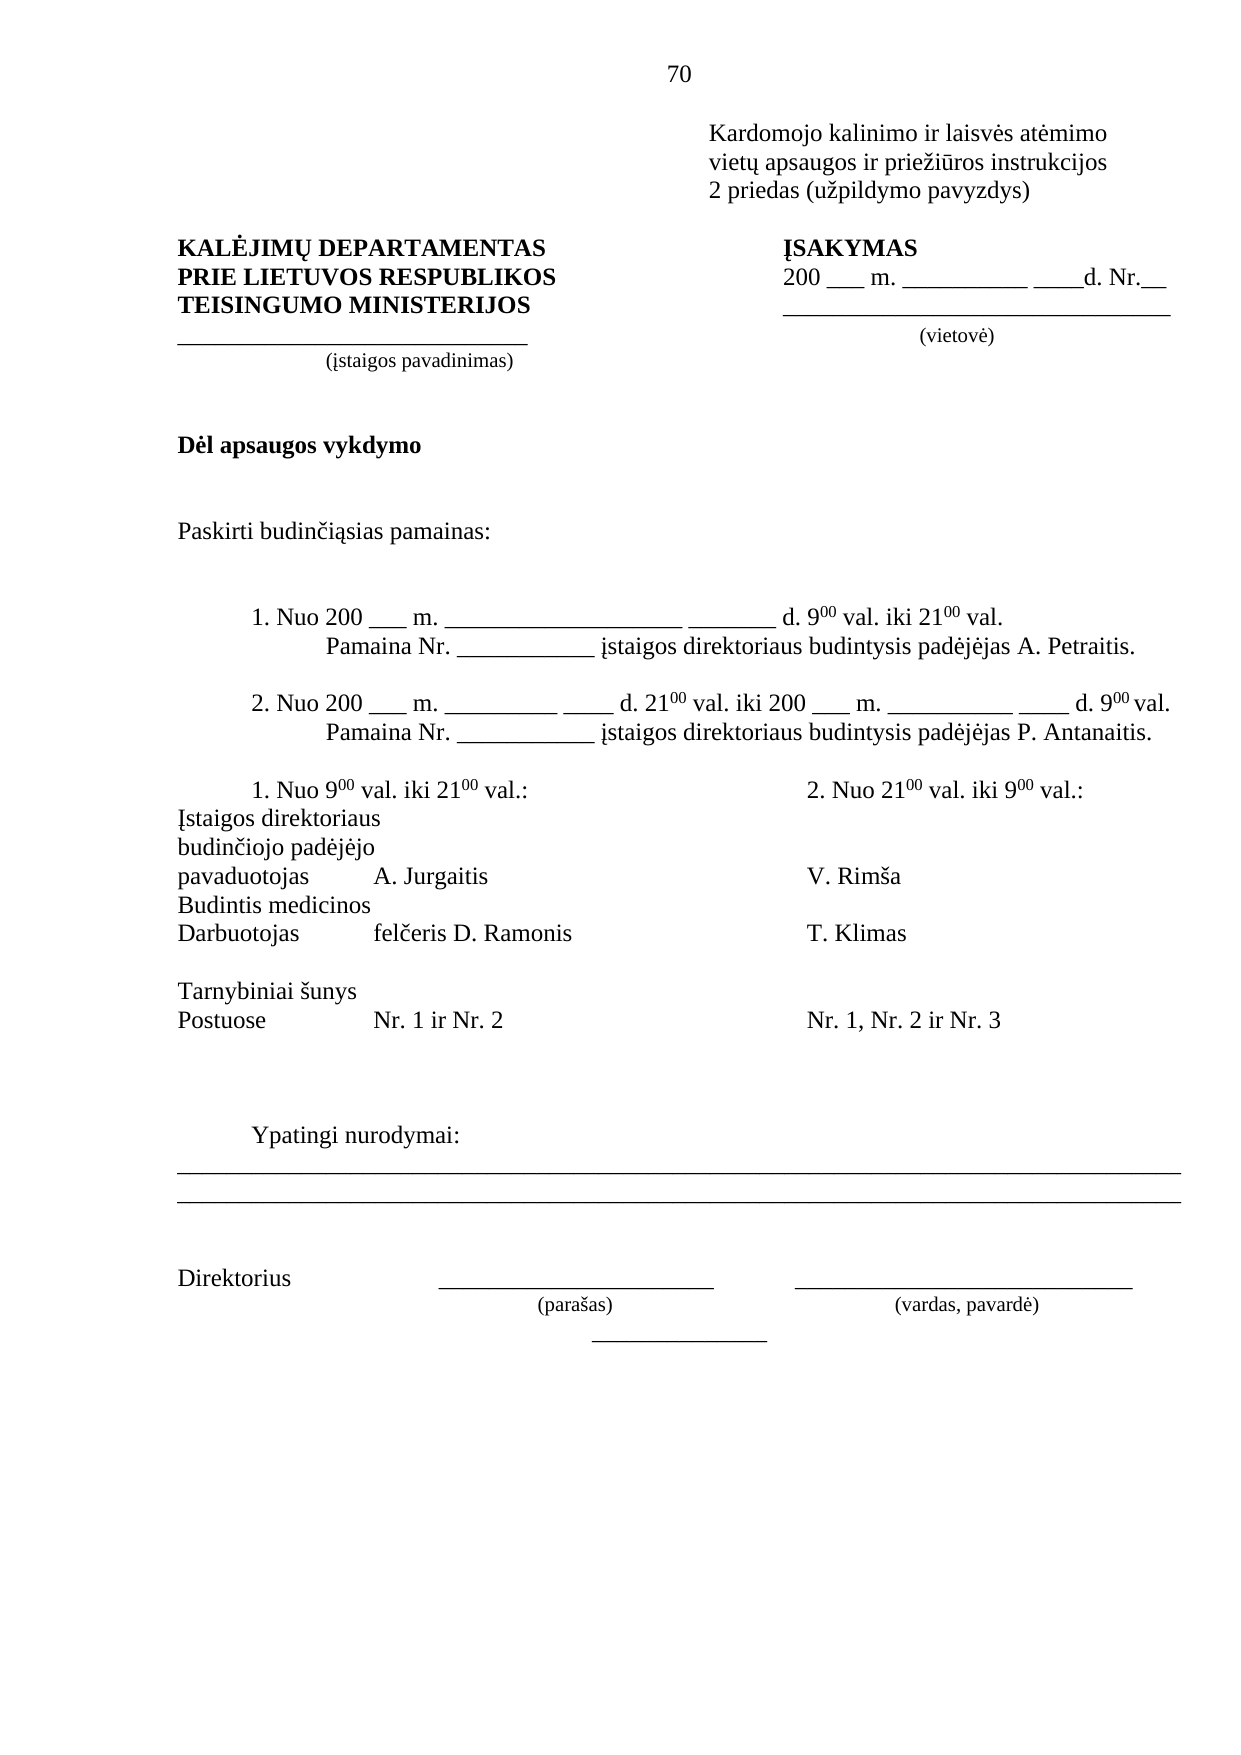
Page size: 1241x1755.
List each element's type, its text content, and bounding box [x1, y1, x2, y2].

text 1. Nuo 900 val. iki 2100 val.: 2. Nuo 2100 val. iki 900 val.: [177, 775, 1181, 803]
text ____________________________ (vietovė) [177, 319, 1181, 348]
text Tarnybiniai šunys [177, 976, 1181, 1005]
text 2 priedas (užpildymo pavyzdys) [177, 176, 1181, 204]
text PRIE LIETUVOS RESPUBLIKOS 200 ___ m. __________ ____d. Nr.__ [177, 262, 1181, 291]
text Direktorius ______________________ ___________________________ [177, 1263, 1181, 1292]
text Darbuotojas felčeris D. Ramonis T. Klimas [177, 918, 1181, 947]
text Ypatingi nurodymai: [177, 1120, 1181, 1148]
text Budintis medicinos [177, 890, 1181, 918]
text Kardomojo kalinimo ir laisvės atėmimo [709, 118, 1181, 147]
text KALĖJIMŲ DEPARTAMENTAS ĮSAKYMAS [177, 233, 1181, 262]
text ______________ [177, 1316, 1181, 1345]
text Įstaigos direktoriaus [177, 803, 1181, 832]
text 2. Nuo 200 ___ m. _________ ____ d. 2100 val. iki 200 ___ m. __________ ____ d. 900 val. [177, 688, 1181, 717]
text (parašas) (vardas, pavardė) [177, 1292, 1181, 1316]
text Dėl apsaugos vykdymo [177, 430, 1181, 458]
text Pamaina Nr. ___________ įstaigos direktoriaus budintysis padėjėjas P. Antanaitis. [177, 717, 1181, 746]
text Postuose Nr. 1 ir Nr. 2 Nr. 1, Nr. 2 ir Nr. 3 [177, 1005, 1181, 1033]
text Pamaina Nr. ___________ įstaigos direktoriaus budintysis padėjėjas A. Petraitis. [177, 631, 1181, 660]
text 1. Nuo 200 ___ m. ___________________ _______ d. 900 val. iki 2100 val. [177, 602, 1181, 631]
text TEISINGUMO MINISTERIJOS _______________________________ [177, 291, 1181, 319]
text Paskirti budinčiąsias pamainas: [177, 516, 1181, 545]
text vietų apsaugos ir priežiūros instrukcijos [177, 147, 1181, 176]
text budinčiojo padėjėjo [177, 832, 1181, 861]
text (įstaigos pavadinimas) [177, 348, 1181, 372]
text pavaduotojas A. Jurgaitis V. Rimša [177, 861, 1181, 890]
